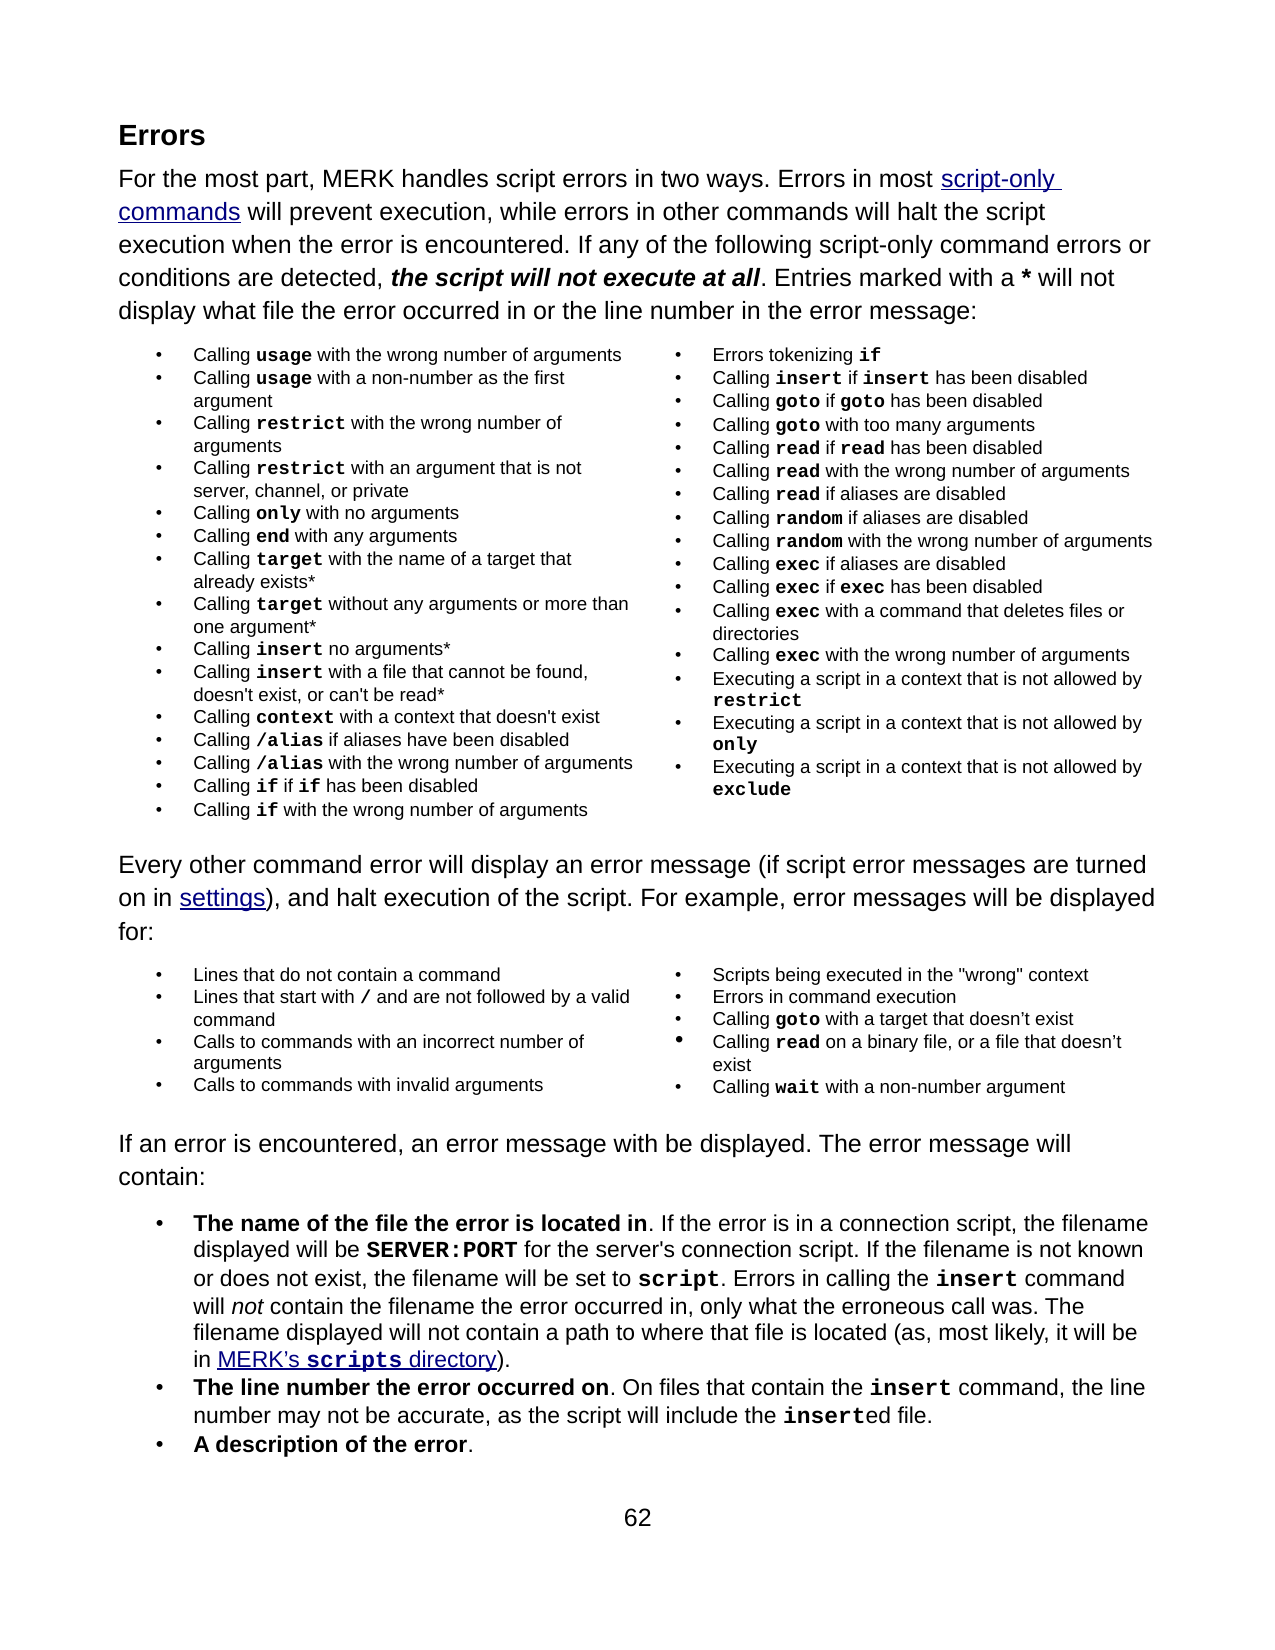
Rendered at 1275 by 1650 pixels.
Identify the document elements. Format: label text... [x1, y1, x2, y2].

list Calling goto with a target that doesn’t exist [675, 1007, 1157, 1031]
list Calling read on a binary file, or a file that doesn’t exist [675, 1031, 1157, 1075]
subtitle Errors [118, 118, 1157, 152]
list Executing a script in a context that is not allowed by only [675, 712, 1157, 756]
list Lines that do not contain a command [156, 964, 637, 986]
list Calling goto if goto has been disabled [675, 390, 1157, 413]
list The name of the file the error is located in. If the error is in a connection script, the filename displayed will be SERVER:PORT for the server's connection script. If the filename is not known or does not exist, the filename will be set to script. Errors in calling the insert command will not contain the filename the error occurred in, only what the erroneous call was. The filename displayed will not contain a path to where that file is located (as, most likely, it will be in MERK’s scripts directory). [156, 1210, 1157, 1374]
list Calling end with any arguments [156, 525, 637, 548]
list A description of the error. [156, 1431, 1157, 1457]
list Errors in command execution [675, 986, 1157, 1007]
list Calling usage with a non-number as the first argument [156, 367, 637, 412]
list Calling exec if exec has been disabled [675, 576, 1157, 599]
list Calling random if aliases are disabled [675, 506, 1157, 530]
list Calling exec if aliases are disabled [675, 553, 1157, 576]
list Calling context with a context that doesn't exist [156, 706, 637, 729]
list Calling if with the wrong number of arguments [156, 798, 637, 822]
list Errors tokenizing if [675, 344, 1157, 367]
list Calling if if if has been disabled [156, 775, 637, 798]
list The line number the error occurred on. On files that contain the insert command, the line number may not be accurate, as the script will include the inserted file. [156, 1374, 1157, 1431]
list Calling target without any arguments or more than one argument* [156, 593, 637, 637]
list Calling /alias if aliases have been disabled [156, 729, 637, 752]
text Every other command error will display an error message (if script error messages are turned on in settings), and halt execution of the script. For example, error messages will be displayed for: [118, 850, 1157, 945]
list Executing a script in a context that is not allowed by exclude [675, 756, 1157, 801]
text For the most part, MERK handles script errors in two ways. Errors in most script-only commands will prevent execution, while errors in other commands will halt the script execution when the error is encountered. If any of the following script-only command errors or conditions are detected, the script will not execute at all. Entries marked with a * will not display what file the error occurred in or the line number in the error message: [118, 164, 1157, 325]
list Calling read if aliases are disabled [675, 483, 1157, 506]
list Calling restrict with an argument that is not server, channel, or private [156, 457, 637, 501]
list Calling read with the wrong number of arguments [675, 460, 1157, 483]
list Calling insert if insert has been disabled [675, 367, 1157, 390]
list Lines that start with / and are not followed by a valid command [156, 986, 637, 1031]
list Scripts being executed in the "wrong" context [675, 964, 1157, 986]
text If an error is encountered, an error message with be displayed. The error message will contain: [118, 1099, 1157, 1191]
list Calling target with the name of a target that already exists* [156, 548, 637, 593]
list Calls to commands with an incorrect number of arguments [156, 1031, 637, 1074]
list Calling restrict with the wrong number of arguments [156, 412, 637, 457]
list Calling goto with too many arguments [675, 413, 1157, 437]
list Calling insert no arguments* [156, 637, 637, 661]
list Calling insert with a file that cannot be found, doesn't exist, or can't be read* [156, 661, 637, 706]
list Executing a script in a context that is not allowed by restrict [675, 667, 1157, 712]
list Calling exec with the wrong number of arguments [675, 644, 1157, 667]
list Calling only with no arguments [156, 501, 637, 525]
list Calling wait with a non-number argument [675, 1075, 1157, 1099]
list Calling /alias with the wrong number of arguments [156, 752, 637, 775]
list Calls to commands with invalid arguments [156, 1074, 637, 1095]
list Calling exec with a command that deletes files or directories [675, 599, 1157, 644]
list Calling usage with the wrong number of arguments [156, 344, 637, 367]
list Calling read if read has been disabled [675, 437, 1157, 460]
list Calling random with the wrong number of arguments [675, 530, 1157, 553]
